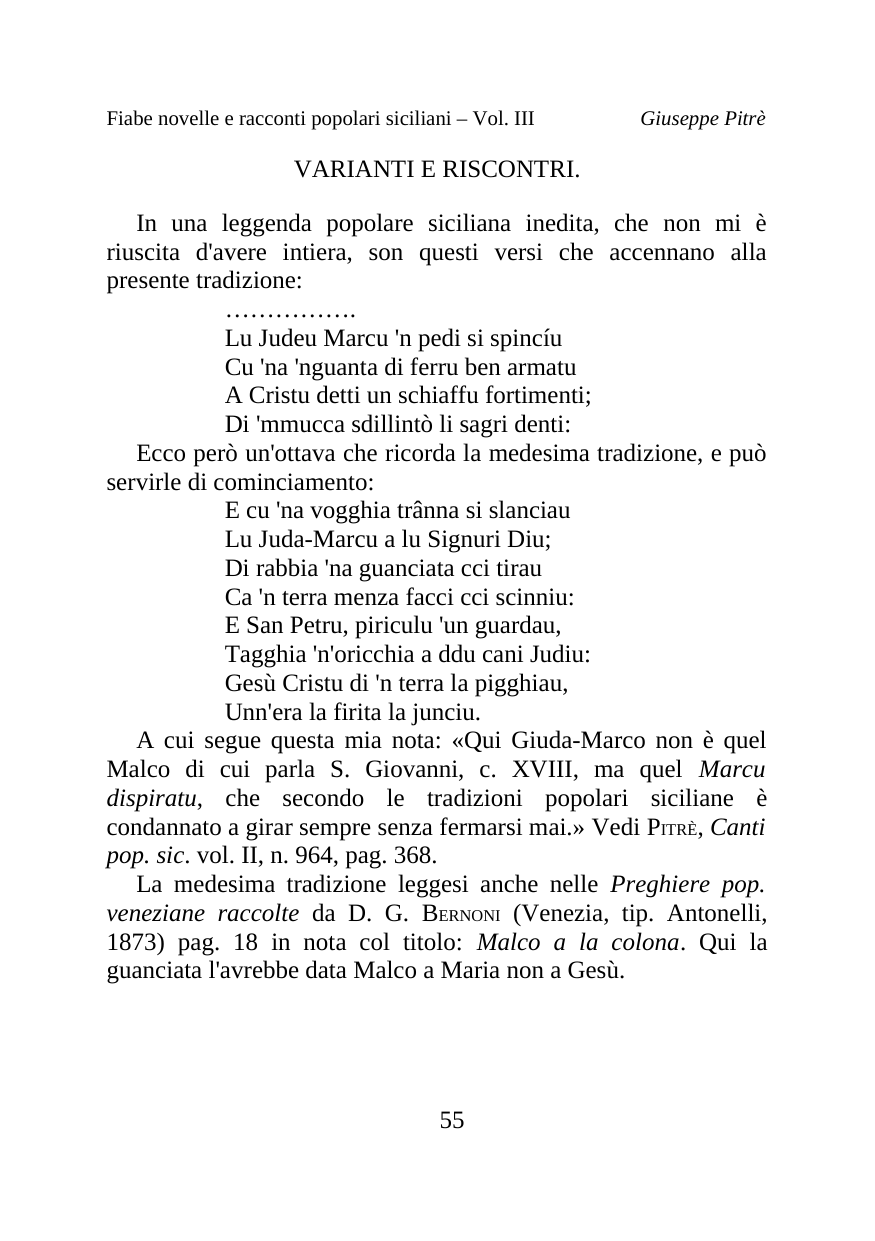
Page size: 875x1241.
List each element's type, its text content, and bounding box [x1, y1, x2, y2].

text ……………. Lu Judeu Marcu 'n pedi si spincíu Cu 'na 'nguanta di ferru ben armatu A Cristu detti un schiaffu fortimenti; Di 'mmucca sdillintò li sagri denti: [224, 294, 768, 438]
text La medesima tradizione leggesi anche nelle Preghiere pop. veneziane raccolte da D. G. Bernoni (Venezia, tip. Antonelli, 1873) pag. 18 in nota col titolo: Malco a la colona. Qui la guanciata l'avrebbe data Malco a Maria non a Gesù. [106, 869, 768, 984]
text Ecco però un'ottava che ricorda la medesima tradizione, e può servirle di cominciamento: [106, 438, 768, 496]
subtitle VARIANTI E RISCONTRI. [106, 154, 768, 183]
text E cu 'na vogghia trânna si slanciau Lu Juda-Marcu a lu Signuri Diu; Di rabbia 'na guanciata cci tirau Ca 'n terra menza facci cci scinniu: E San Petru, piriculu 'un guardau, Tagghia 'n'oricchia a ddu cani Judiu: Gesù Cristu di 'n terra la pigghiau, Unn'era la firita la junciu. [224, 496, 768, 726]
text In una leggenda popolare siciliana inedita, che non mi è riuscita d'avere intiera, son questi versi che accennano alla presente tradizione: [106, 208, 768, 294]
text A cui segue questa mia nota: «Qui Giuda-Marco non è quel Malco di cui parla S. Giovanni, c. XVIII, ma quel Marcu dispiratu, che secondo le tradizioni popolari siciliane è condannato a girar sempre senza fermarsi mai.» Vedi Pitrè, Canti pop. sic. vol. II, n. 964, pag. 368. [106, 726, 768, 869]
